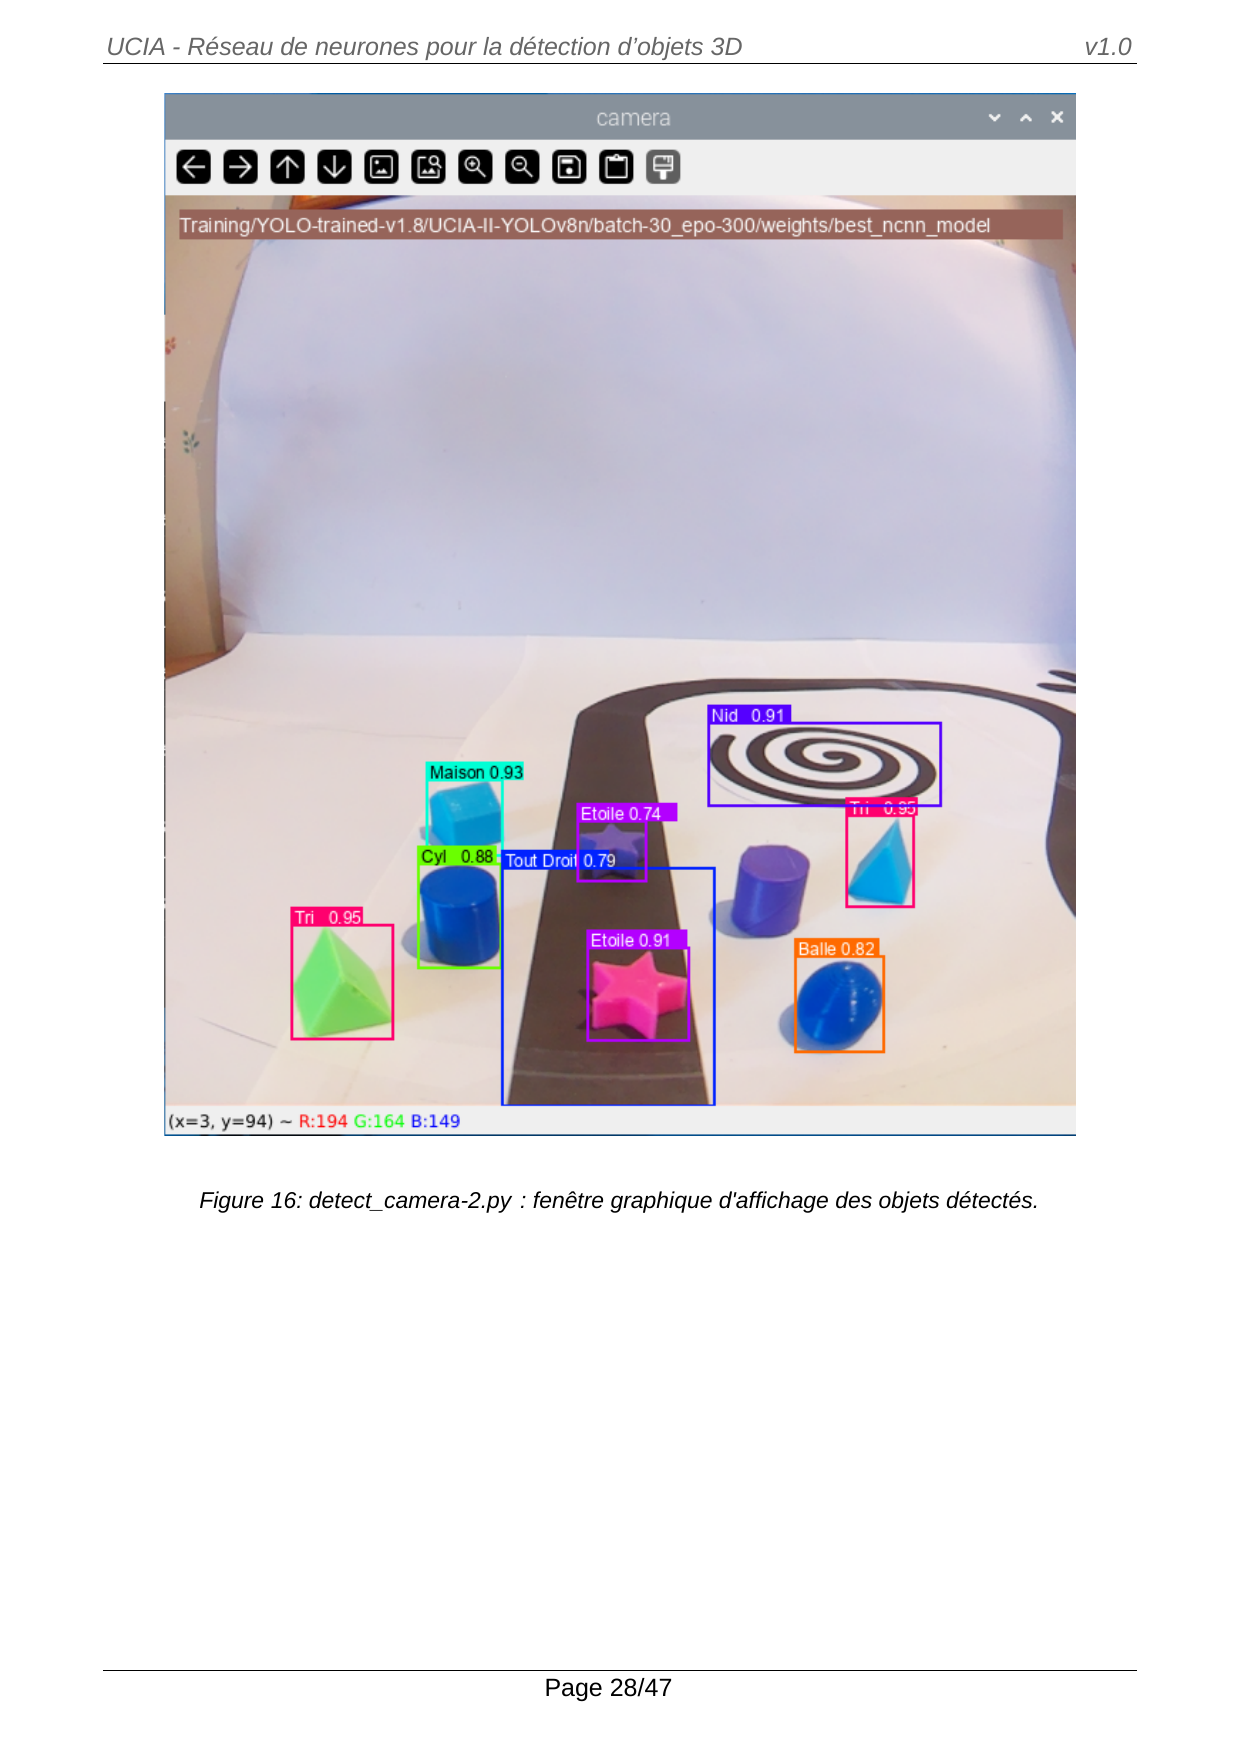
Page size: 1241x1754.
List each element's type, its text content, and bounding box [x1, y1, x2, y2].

picture [164, 93, 1076, 1136]
text Figure 16: detect_camera-2.py : fenêtre graphique d'affichage des objets détectés. [164, 1187, 1076, 1213]
